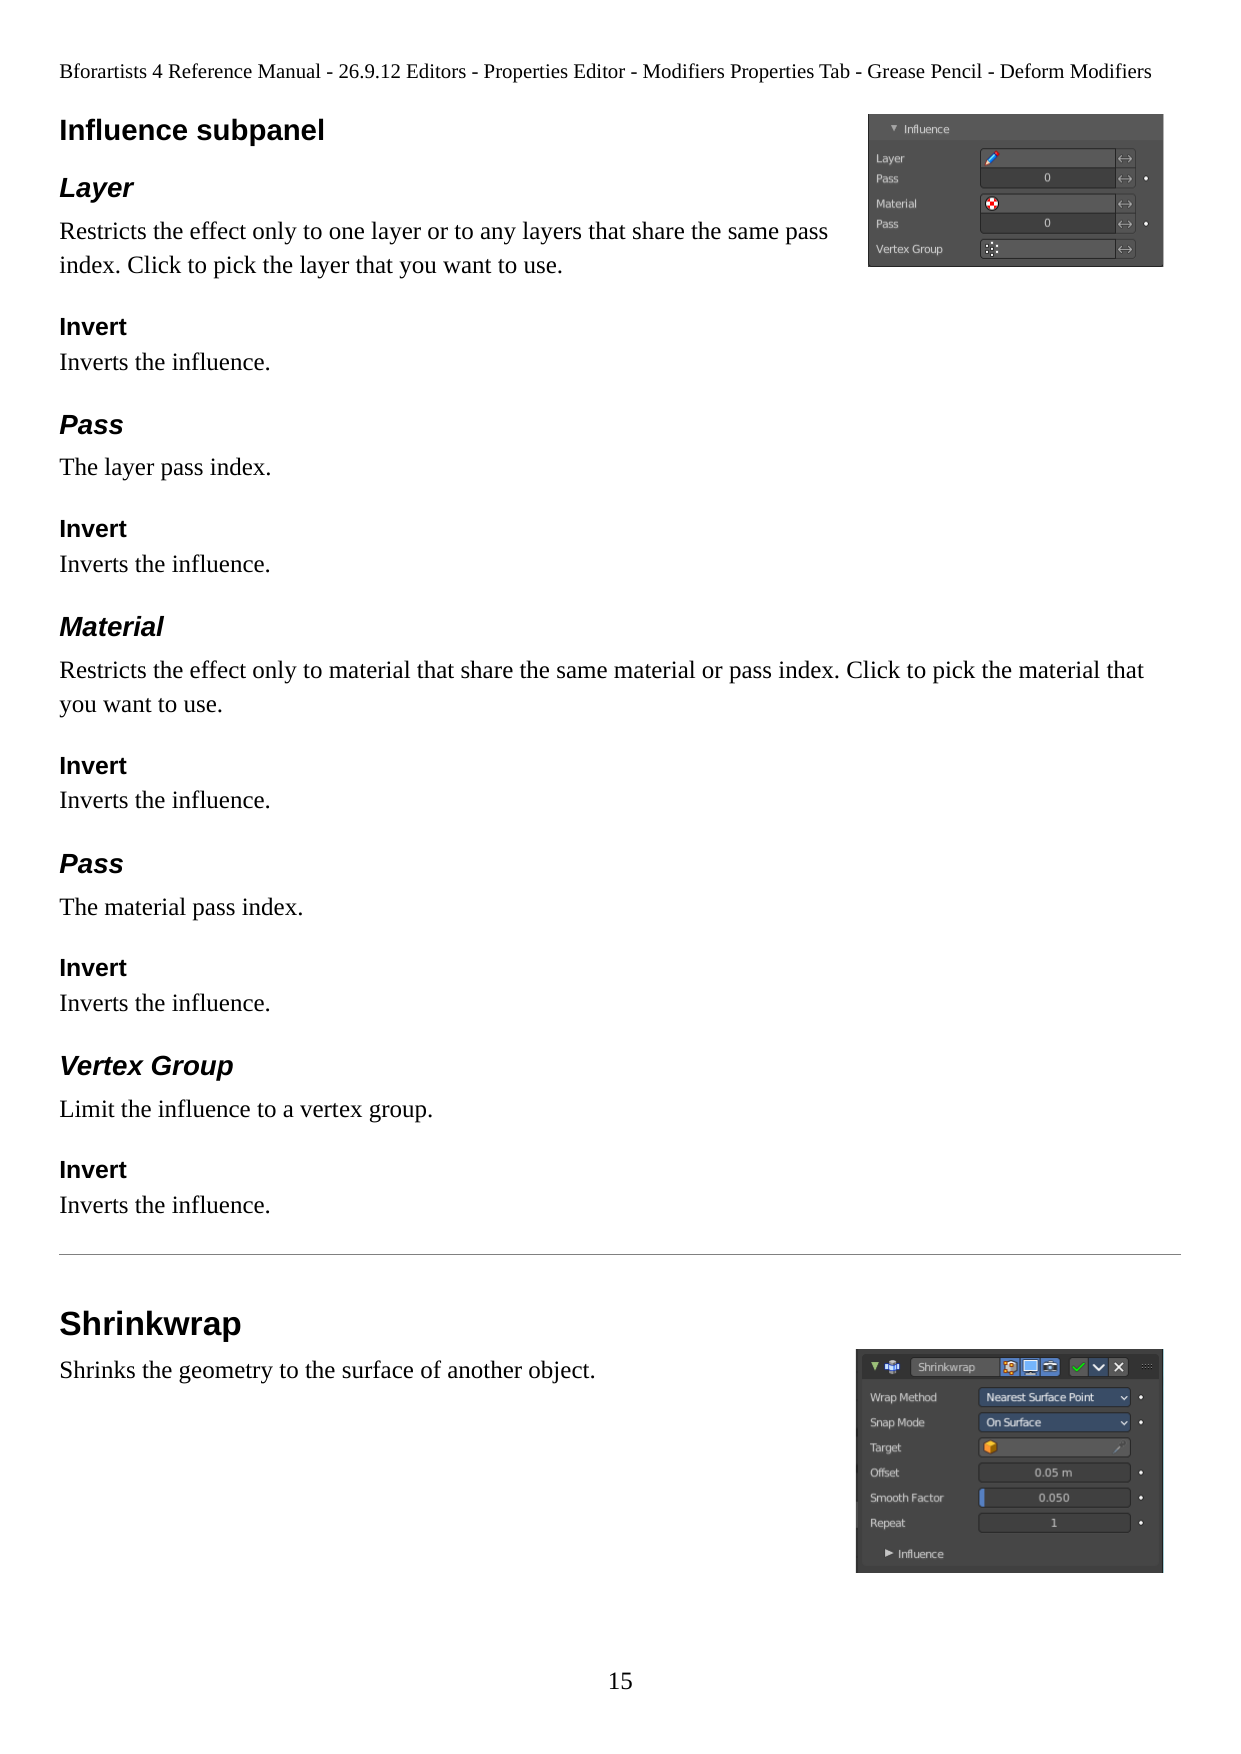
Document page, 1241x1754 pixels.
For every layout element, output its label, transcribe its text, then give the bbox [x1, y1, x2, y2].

subtitle Invert [59, 953, 1181, 982]
subtitle Invert [59, 751, 1181, 779]
subtitle Invert [59, 312, 1181, 340]
text Restricts the effect only to material that share the same material or pass index. Click to pick the material that you want to use. [59, 655, 1181, 718]
subtitle Invert [59, 514, 1181, 543]
picture [855, 1349, 1164, 1573]
subtitle [1164, 171, 1181, 203]
subtitle Vertex Group [59, 1049, 1181, 1081]
text Inverts the influence. [59, 988, 1181, 1017]
subtitle Pass [59, 847, 1181, 879]
subtitle Shrinkwrap [59, 1304, 1181, 1343]
subtitle Material [59, 610, 1181, 642]
text Restricts the effect only to one layer or to any layers that share the same pass index. Click to pick the layer that you want to use. [59, 216, 1181, 279]
subtitle Invert [59, 1155, 1181, 1184]
text Inverts the influence. [59, 347, 1181, 375]
text Inverts the influence. [59, 1190, 1181, 1219]
text Inverts the influence. [59, 549, 1181, 578]
subtitle Influence subpanel [59, 113, 1181, 146]
text Limit the influence to a vertex group. [59, 1094, 1181, 1123]
subtitle Pass [59, 408, 1181, 440]
picture [868, 114, 1164, 267]
text The layer pass index. [59, 452, 1181, 481]
text Shrinks the geometry to the surface of another object. [59, 1355, 855, 1384]
subtitle Layer [59, 171, 868, 203]
text The material pass index. [59, 892, 1181, 920]
text Inverts the influence. [59, 786, 1181, 814]
